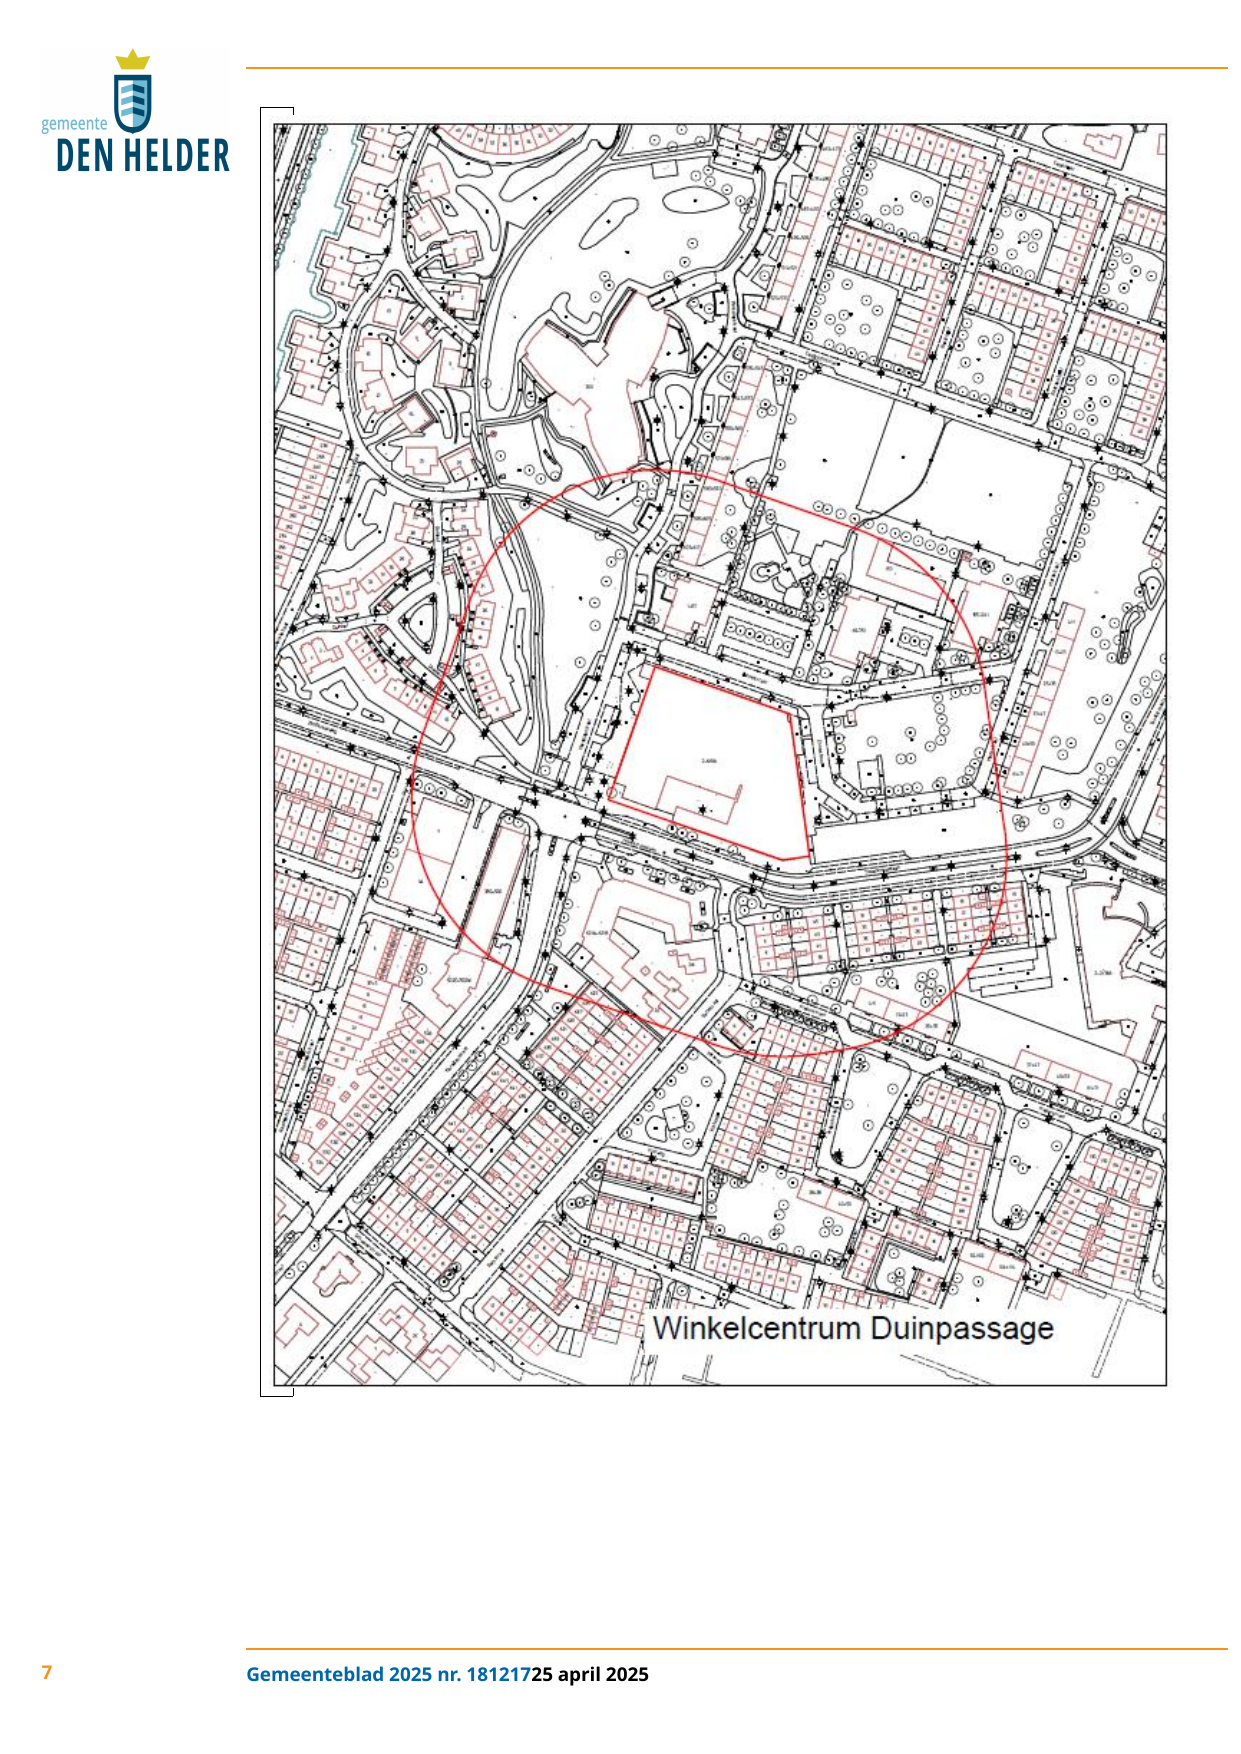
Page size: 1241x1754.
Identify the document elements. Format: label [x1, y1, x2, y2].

picture [182, 144, 187, 165]
picture [220, 160, 224, 172]
picture [100, 154, 106, 172]
picture [41, 47, 231, 172]
picture [63, 144, 68, 165]
picture [268, 115, 1173, 1388]
picture [130, 157, 135, 172]
